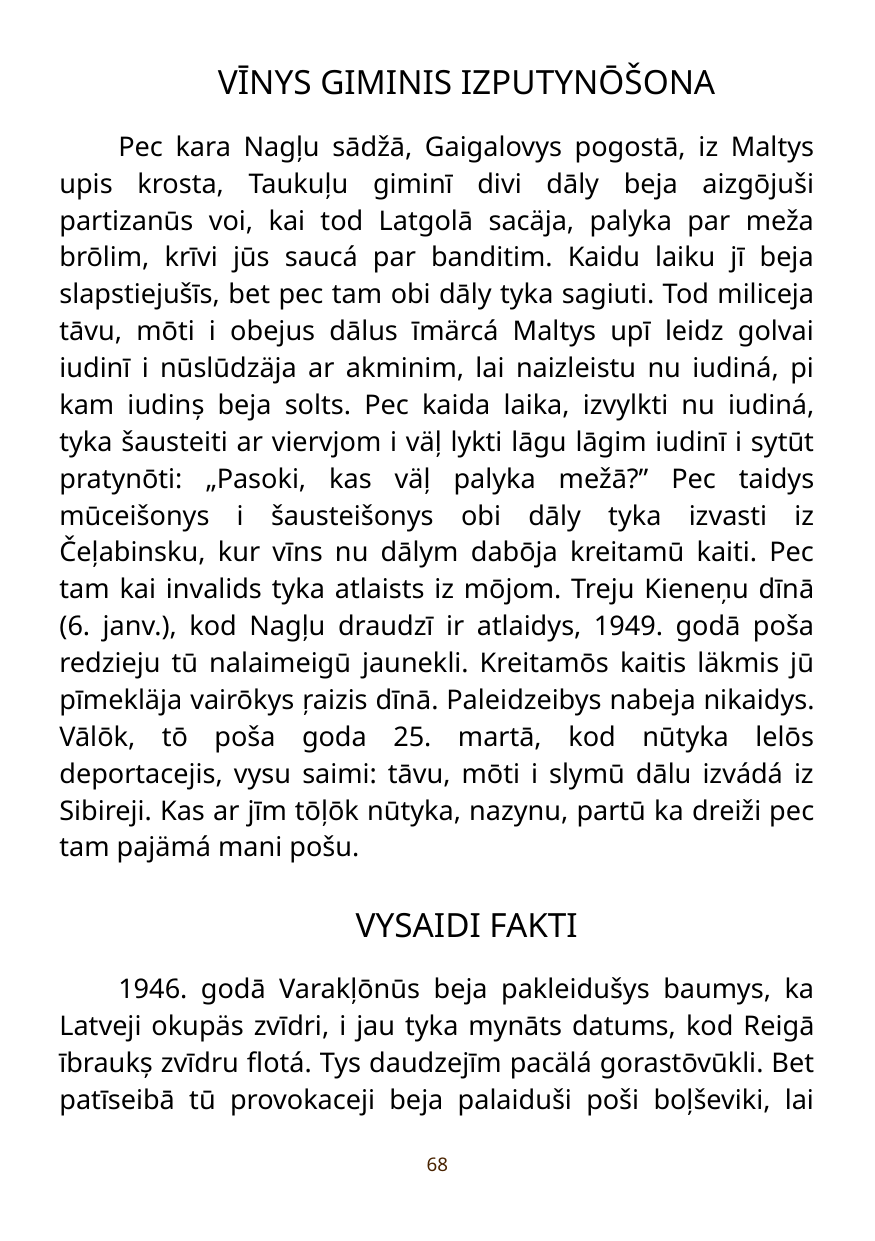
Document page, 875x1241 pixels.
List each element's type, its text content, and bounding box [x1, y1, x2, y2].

text VĪNYS GIMINIS IZPUTYNŌŠONA [59, 59, 815, 104]
text 1946. godā Varakļōnūs beja pakleidušys baumys, ka Latveji okupäs zvīdri, i jau tyka mynāts datums, kod Reigā ībraukș zvīdru flotá. Tys daudzejīm pacälá gorastōvūkli. Bet patīseibā tū provokaceji beja palaiduši poši boļševiki, lai [59, 970, 815, 1117]
text Pec kara Nagļu sādžā, Gaigalovys pogostā, iz Maltys upis krosta, Taukuļu giminī divi dāly beja aizgōjuši partizanūs voi, kai tod Latgolā sacäja, palyka par meža brōlim, krīvi jūs saucá par banditim. Kaidu laiku jī beja slapstiejušīs, bet pec tam obi dāly tyka sagiuti. Tod miliceja tāvu, mōti i obejus dālus īmärcá Maltys upī leidz golvai iudinī i nūslūdzäja ar akminim, lai naizleistu nu iudiná, pi kam iudinș beja solts. Pec kaida laika, izvylkti nu iudiná, tyka šausteiti ar viervjom i väļ lykti lāgu lāgim iudinī i sytūt pratynōti: „Pasoki, kas väļ palyka mežā?” Pec taidys mūceišonys i šausteišonys obi dāly tyka izvasti iz Čeļabinsku, kur vīns nu dālym dabōja kreitamū kaiti. Pec tam kai invalids tyka atlaists iz mōjom. Treju Kieneņu dīnā (6. janv.), kod Nagļu draudzī ir atlaidys, 1949. godā poša redzieju tū nalaimeigū jaunekli. Kreitamōs kaitis läkmis jū pīmekläja vairōkys ŗaizis dīnā. Paleidzeibys nabeja nikaidys. Vālōk, tō poša goda 25. martā, kod nūtyka lelōs deportacejis, vysu saimi: tāvu, mōti i slymū dālu izvádá iz Sibireji. Kas ar jīm tōļōk nūtyka, nazynu, partū ka dreiži pec tam pajämá mani pošu. [59, 127, 815, 865]
text VYSAIDI FAKTI [59, 902, 815, 947]
